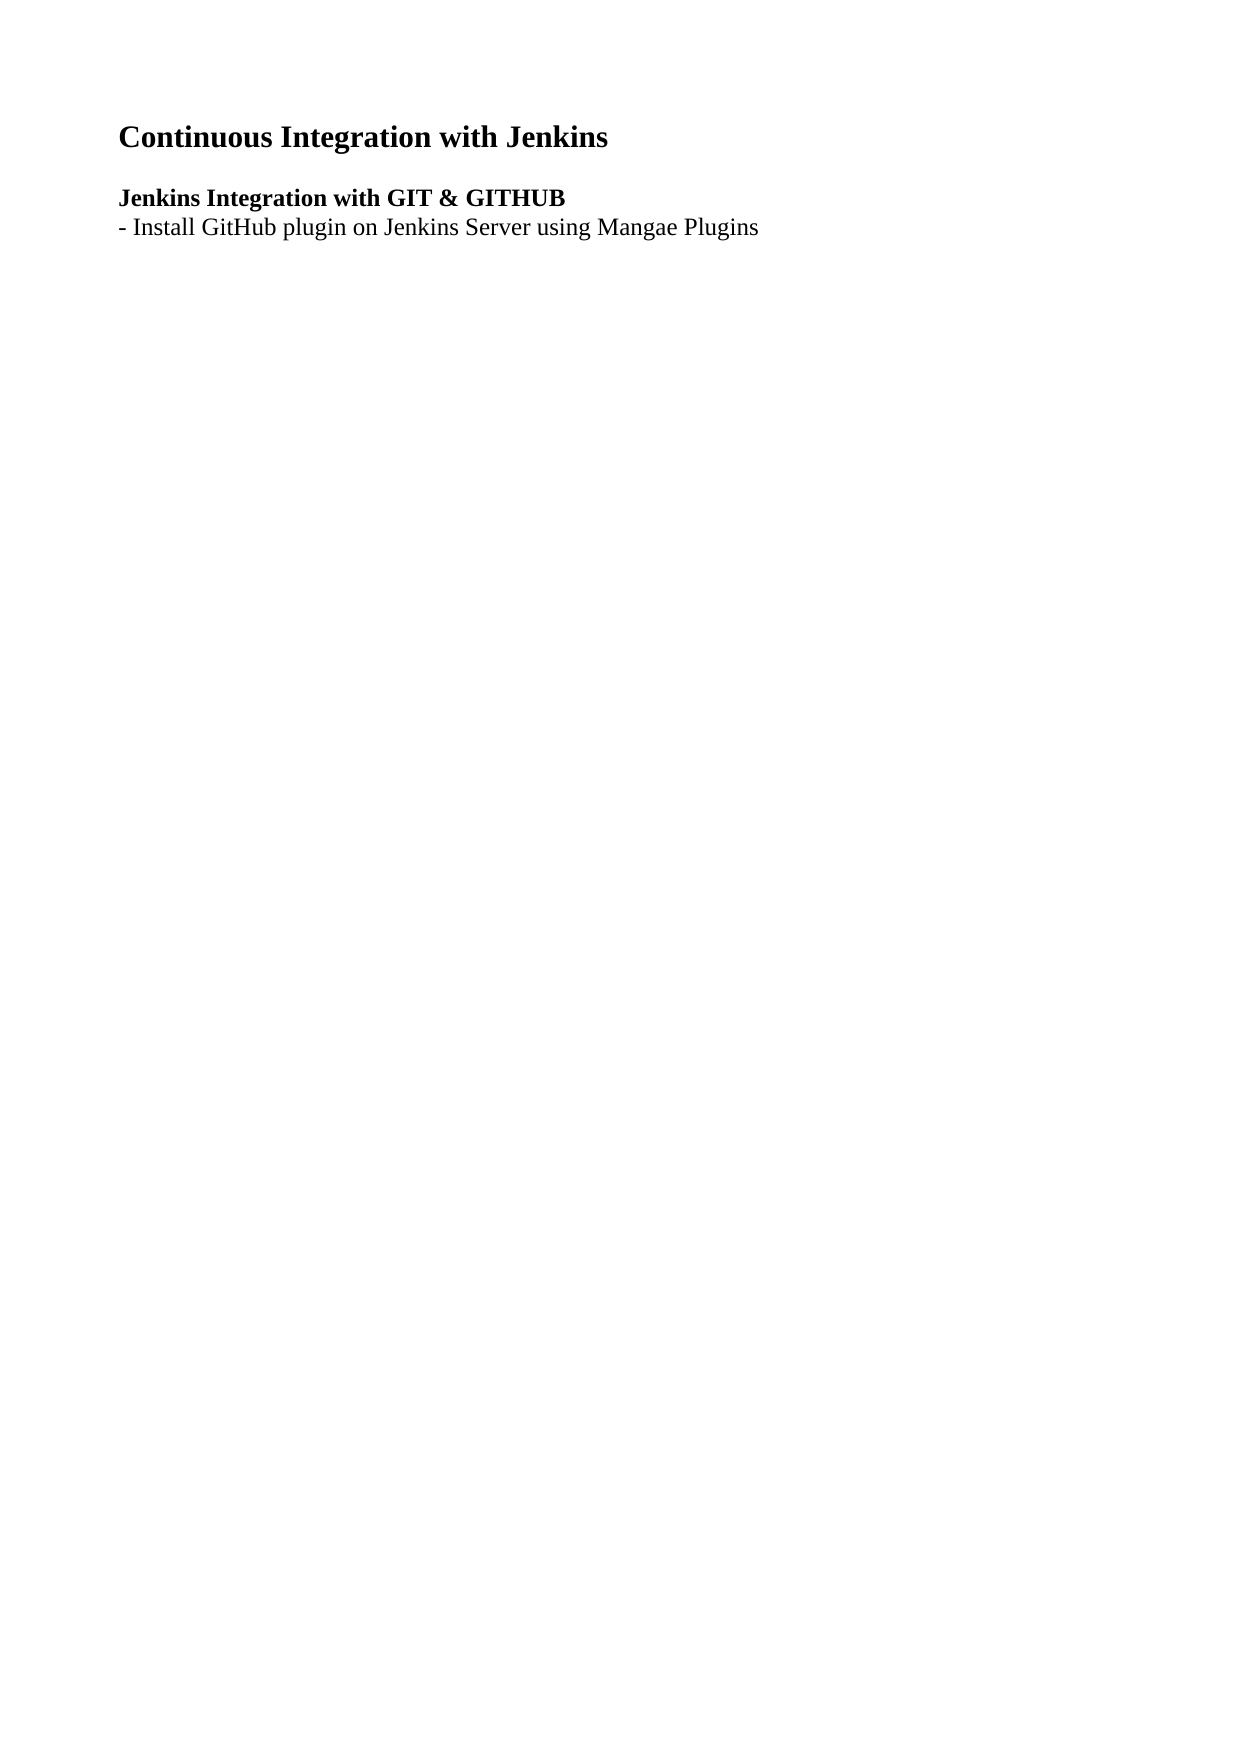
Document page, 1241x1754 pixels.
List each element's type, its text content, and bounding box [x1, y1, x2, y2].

text - Install GitHub plugin on Jenkins Server using Mangae Plugins [118, 212, 1122, 240]
text Continuous Integration with Jenkins [118, 118, 1122, 154]
text Jenkins Integration with GIT & GITHUB [118, 183, 1122, 212]
